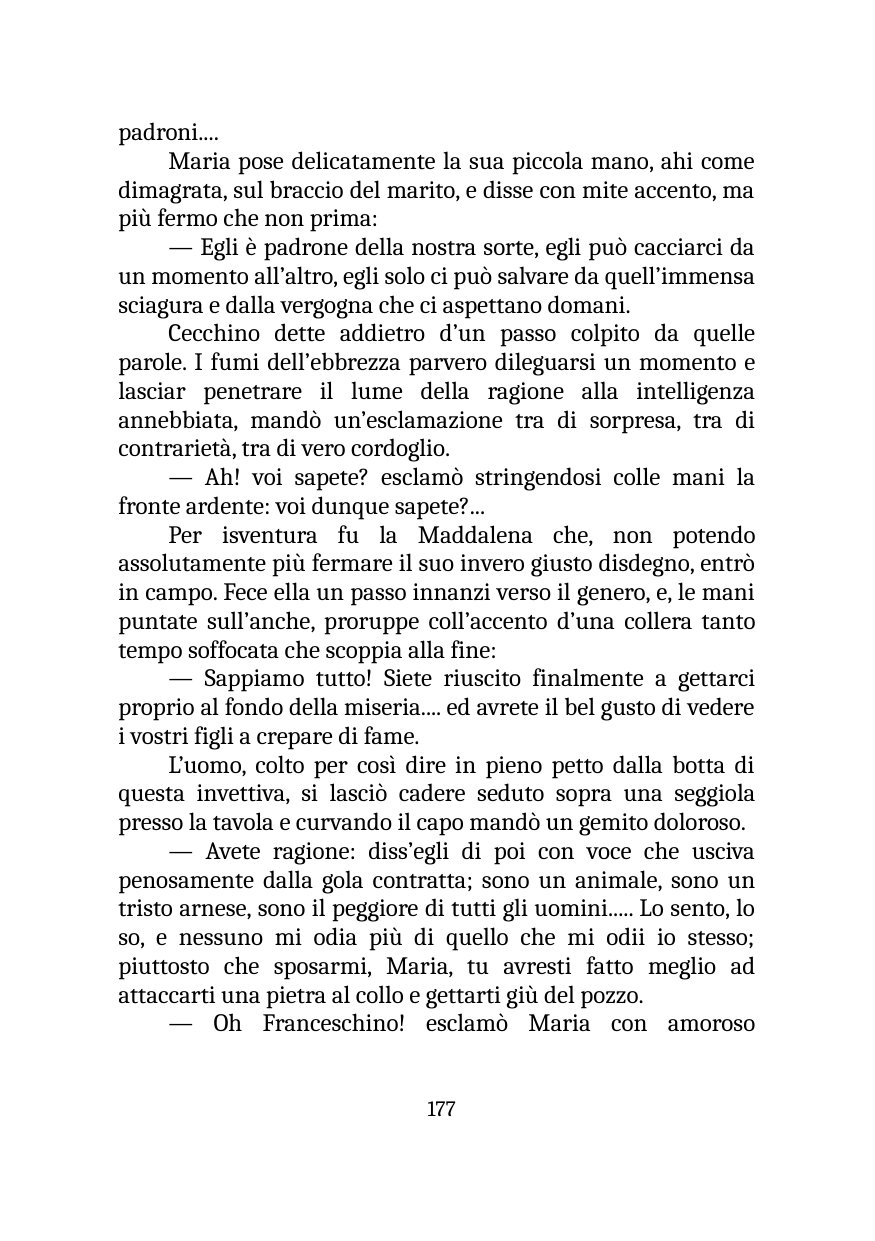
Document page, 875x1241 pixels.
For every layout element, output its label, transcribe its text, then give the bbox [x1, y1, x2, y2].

text Maria pose delicatamente la sua piccola mano, ahi come dimagrata, sul braccio del marito, e disse con mite accento, ma più fermo che non prima: [118, 147, 756, 233]
text Cecchino dette addietro d’un passo colpito da quelle parole. I fumi dell’ebbrezza parvero dileguarsi un momento e lasciar penetrare il lume della ragione alla intelligenza annebbiata, mandò un’esclamazione tra di sorpresa, tra di contrarietà, tra di vero cordoglio. [118, 319, 756, 463]
text — Egli è padrone della nostra sorte, egli può cacciarci da un momento all’altro, egli solo ci può salvare da quell’immensa sciagura e dalla vergogna che ci aspettano domani. [118, 233, 756, 319]
text Per isventura fu la Maddalena che, non potendo assolutamente più fermare il suo invero giusto disdegno, entrò in campo. Fece ella un passo innanzi verso il genero, e, le mani puntate sull’anche, proruppe coll’accento d’una collera tanto tempo soffocata che scoppia alla fine: [118, 521, 756, 664]
text L’uomo, colto per così dire in pieno petto dalla botta di questa invettiva, si lasciò cadere seduto sopra una seggiola presso la tavola e curvando il capo mandò un gemito doloroso. [118, 751, 756, 837]
text padroni.... [118, 118, 756, 147]
text — Avete ragione: diss’egli di poi con voce che usciva penosamente dalla gola contratta; sono un animale, sono un tristo arnese, sono il peggiore di tutti gli uomini..... Lo sento, lo so, e nessuno mi odia più di quello che mi odii io stesso; piuttosto che sposarmi, Maria, tu avresti fatto meglio ad attaccarti una pietra al collo e gettarti giù del pozzo. [118, 837, 756, 1009]
text — Oh Franceschino! esclamò Maria con amoroso [118, 1009, 756, 1038]
text — Ah! voi sapete? esclamò stringendosi colle mani la fronte ardente: voi dunque sapete?... [118, 463, 756, 521]
text — Sappiamo tutto! Siete riuscito finalmente a gettarci proprio al fondo della miseria.... ed avrete il bel gusto di vedere i vostri figli a crepare di fame. [118, 664, 756, 751]
